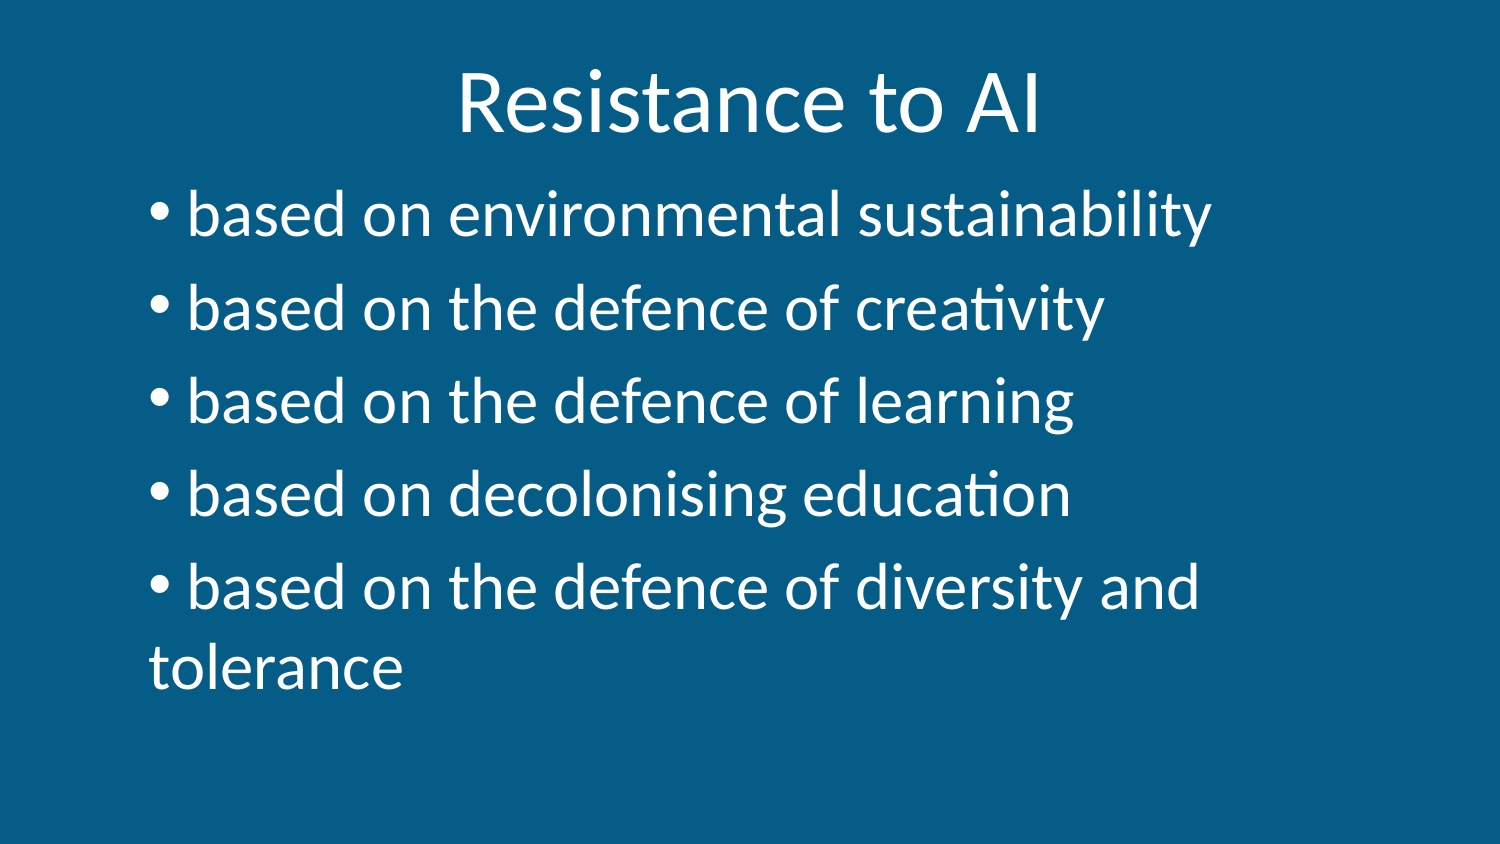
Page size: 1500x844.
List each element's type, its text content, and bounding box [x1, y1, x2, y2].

list based on environmental sustainability based on the defence of creativity based on the defence of learning based on decolonising education based on the defence of diversity and tolerance [75, 162, 1465, 805]
title Resistance to AI [75, 33, 1425, 162]
